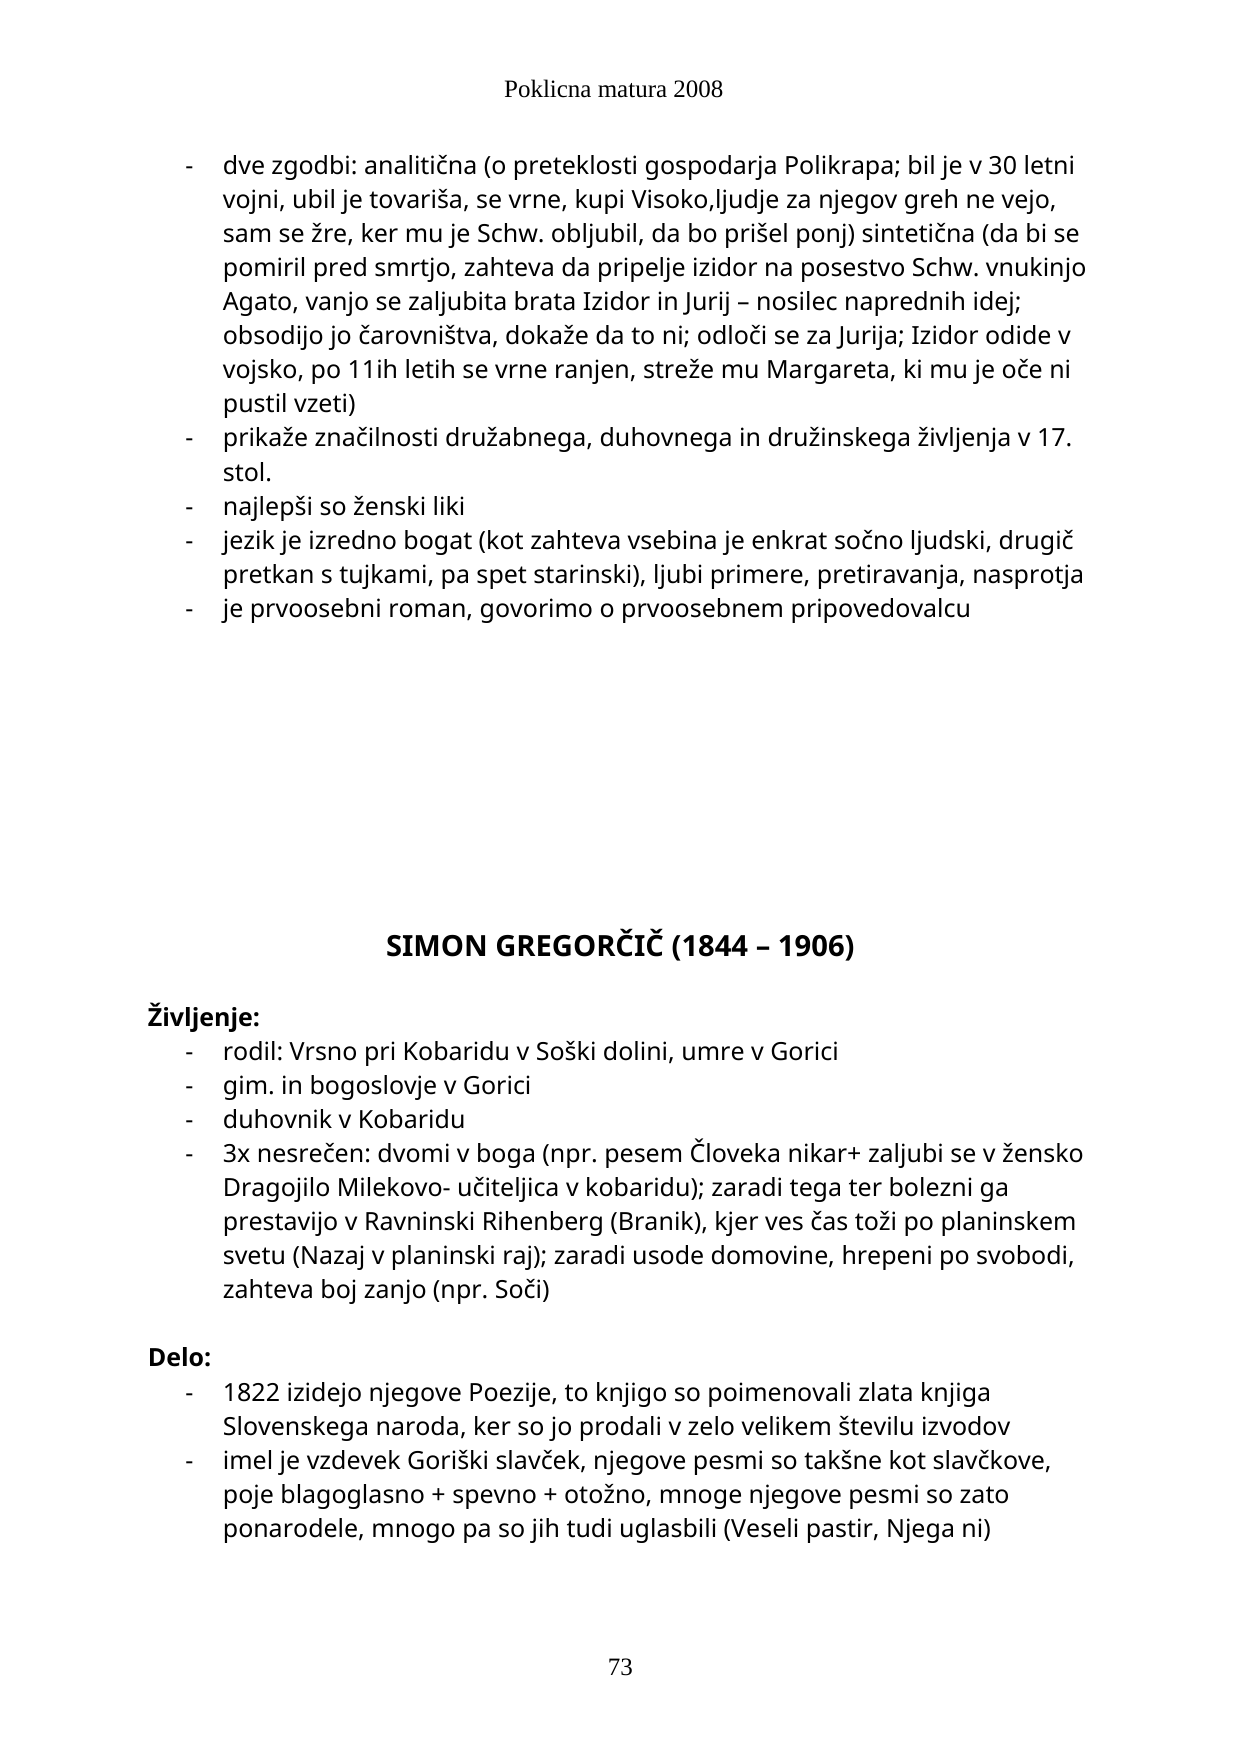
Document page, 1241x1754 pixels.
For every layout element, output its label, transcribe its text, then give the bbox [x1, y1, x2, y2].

list duhovnik v Kobaridu [185, 1102, 1093, 1136]
list rodil: Vrsno pri Kobaridu v Soški dolini, umre v Gorici [185, 1033, 1093, 1068]
text SIMON GREGORČIČ (1844 – 1906) [148, 926, 1093, 965]
text Življenje: [148, 999, 1093, 1033]
list jezik je izredno bogat (kot zahteva vsebina je enkrat sočno ljudski, drugič pretkan s tujkami, pa spet starinski), ljubi primere, pretiravanja, nasprotja [185, 522, 1093, 590]
list najlepši so ženski liki [185, 488, 1093, 522]
list prikaže značilnosti družabnega, duhovnega in družinskega življenja v 17. stol. [185, 420, 1093, 488]
list dve zgodbi: analitična (o preteklosti gospodarja Polikrapa; bil je v 30 letni vojni, ubil je tovariša, se vrne, kupi Visoko,ljudje za njegov greh ne vejo, sam se žre, ker mu je Schw. obljubil, da bo prišel ponj) sintetična (da bi se pomiril pred smrtjo, zahteva da pripelje izidor na posestvo Schw. vnukinjo Agato, vanjo se zaljubita brata Izidor in Jurij – nosilec naprednih idej; obsodijo jo čarovništva, dokaže da to ni; odloči se za Jurija; Izidor odide v vojsko, po 11ih letih se vrne ranjen, streže mu Margareta, ki mu je oče ni pustil vzeti) [185, 148, 1093, 420]
list je prvoosebni roman, govorimo o prvoosebnem pripovedovalcu [185, 590, 1093, 624]
list 3x nesrečen: dvomi v boga (npr. pesem Človeka nikar+ zaljubi se v žensko Dragojilo Milekovo- učiteljica v kobaridu); zaradi tega ter bolezni ga prestavijo v Ravninski Rihenberg (Branik), kjer ves čas toži po planinskem svetu (Nazaj v planinski raj); zaradi usode domovine, hrepeni po svobodi, zahteva boj zanjo (npr. Soči) [185, 1136, 1093, 1306]
list imel je vzdevek Goriški slavček, njegove pesmi so takšne kot slavčkove, poje blagoglasno + spevno + otožno, mnoge njegove pesmi so zato ponarodele, mnogo pa so jih tudi uglasbili (Veseli pastir, Njega ni) [185, 1442, 1093, 1544]
list 1822 izidejo njegove Poezije, to knjigo so poimenovali zlata knjiga Slovenskega naroda, ker so jo prodali v zelo velikem številu izvodov [185, 1374, 1093, 1442]
text Delo: [148, 1340, 1093, 1374]
list gim. in bogoslovje v Gorici [185, 1068, 1093, 1102]
